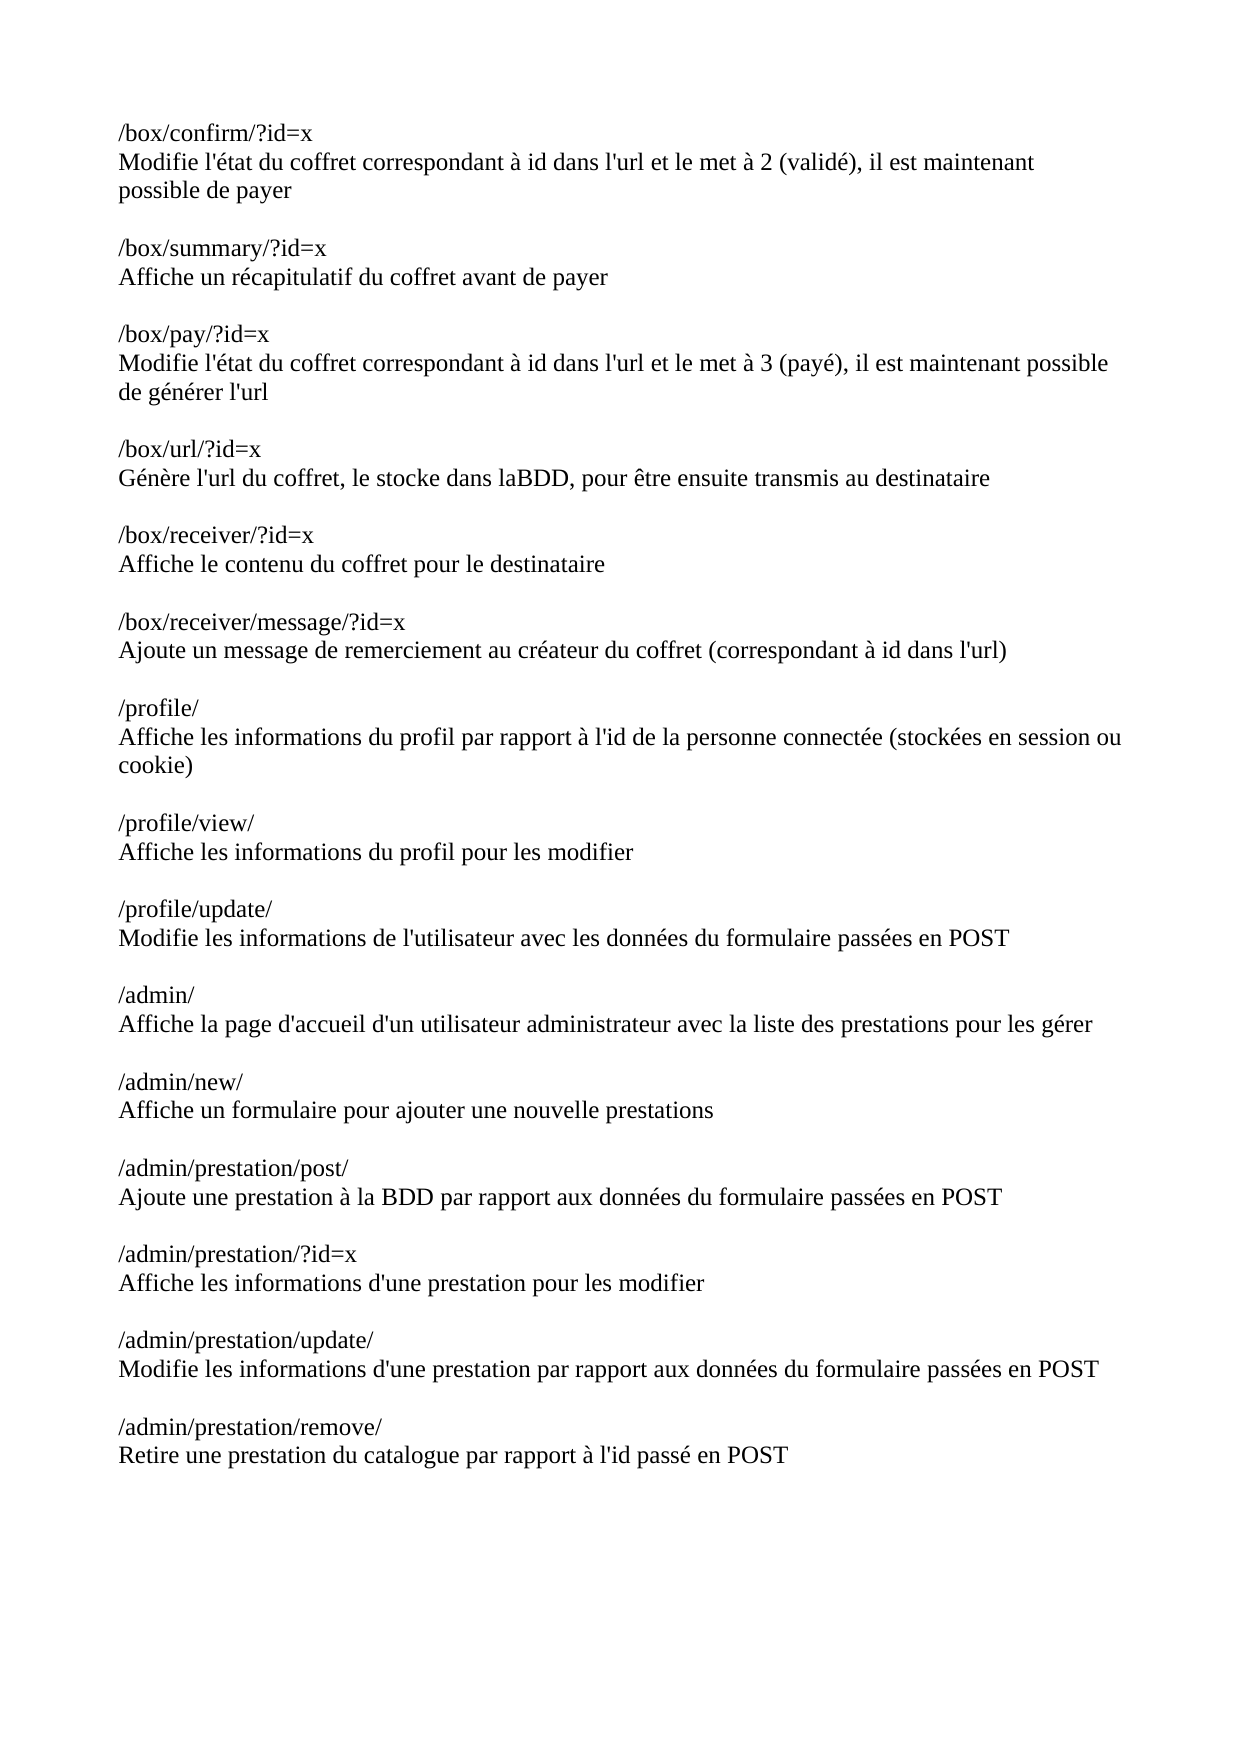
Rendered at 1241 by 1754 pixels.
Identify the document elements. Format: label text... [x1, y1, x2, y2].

text /box/receiver/?id=x [118, 521, 1122, 549]
text /admin/prestation/remove/ [118, 1412, 1122, 1441]
text Affiche les informations du profil pour les modifier [118, 837, 1122, 866]
text /admin/ [118, 981, 1122, 1009]
text Affiche un formulaire pour ajouter une nouvelle prestations [118, 1096, 1122, 1124]
text /admin/prestation/?id=x [118, 1239, 1122, 1268]
text Affiche un récapitulatif du coffret avant de payer [118, 262, 1122, 291]
text /profile/ [118, 693, 1122, 722]
text Affiche les informations du profil par rapport à l'id de la personne connectée (stockées en session ou cookie) [118, 722, 1122, 779]
text Ajoute un message de remerciement au créateur du coffret (correspondant à id dans l'url) [118, 636, 1122, 664]
text /admin/new/ [118, 1067, 1122, 1096]
text Modifie l'état du coffret correspondant à id dans l'url et le met à 2 (validé), il est maintenant possible de payer [118, 147, 1122, 204]
text /box/confirm/?id=x [118, 118, 1122, 147]
text Affiche les informations d'une prestation pour les modifier [118, 1268, 1122, 1297]
text Modifie les informations d'une prestation par rapport aux données du formulaire passées en POST [118, 1354, 1122, 1383]
text /admin/prestation/post/ [118, 1153, 1122, 1182]
text /box/summary/?id=x [118, 233, 1122, 262]
text Modifie l'état du coffret correspondant à id dans l'url et le met à 3 (payé), il est maintenant possible de générer l'url [118, 348, 1122, 406]
text /box/receiver/message/?id=x [118, 607, 1122, 636]
text Ajoute une prestation à la BDD par rapport aux données du formulaire passées en POST [118, 1182, 1122, 1211]
text /profile/update/ [118, 894, 1122, 923]
text /box/pay/?id=x [118, 319, 1122, 348]
text /profile/view/ [118, 808, 1122, 837]
text Retire une prestation du catalogue par rapport à l'id passé en POST [118, 1441, 1122, 1469]
text Génère l'url du coffret, le stocke dans laBDD, pour être ensuite transmis au destinataire [118, 463, 1122, 492]
text Affiche le contenu du coffret pour le destinataire [118, 549, 1122, 578]
text Modifie les informations de l'utilisateur avec les données du formulaire passées en POST [118, 923, 1122, 952]
text /box/url/?id=x [118, 434, 1122, 463]
text /admin/prestation/update/ [118, 1326, 1122, 1354]
text Affiche la page d'accueil d'un utilisateur administrateur avec la liste des prestations pour les gérer [118, 1009, 1122, 1038]
